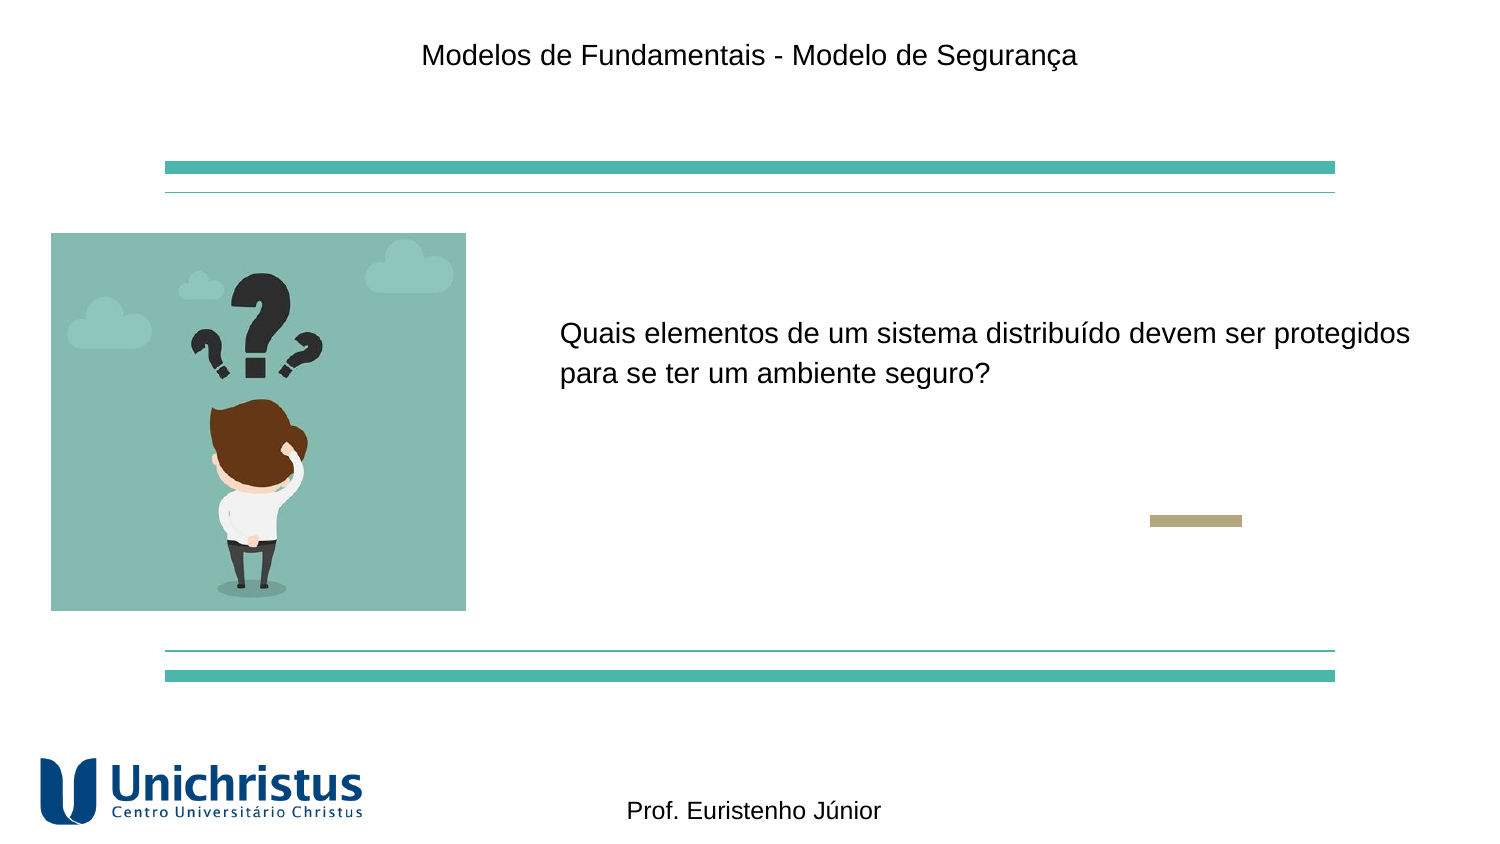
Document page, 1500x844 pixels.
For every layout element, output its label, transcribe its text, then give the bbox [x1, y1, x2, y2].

list Quais elementos de um sistema distribuído devem ser protegidos para se ter um ambiente seguro? [544, 152, 1449, 750]
title Modelos de Fundamentais - Modelo de Segurança [51, 20, 1449, 137]
picture [35, 754, 367, 827]
picture [51, 233, 466, 611]
